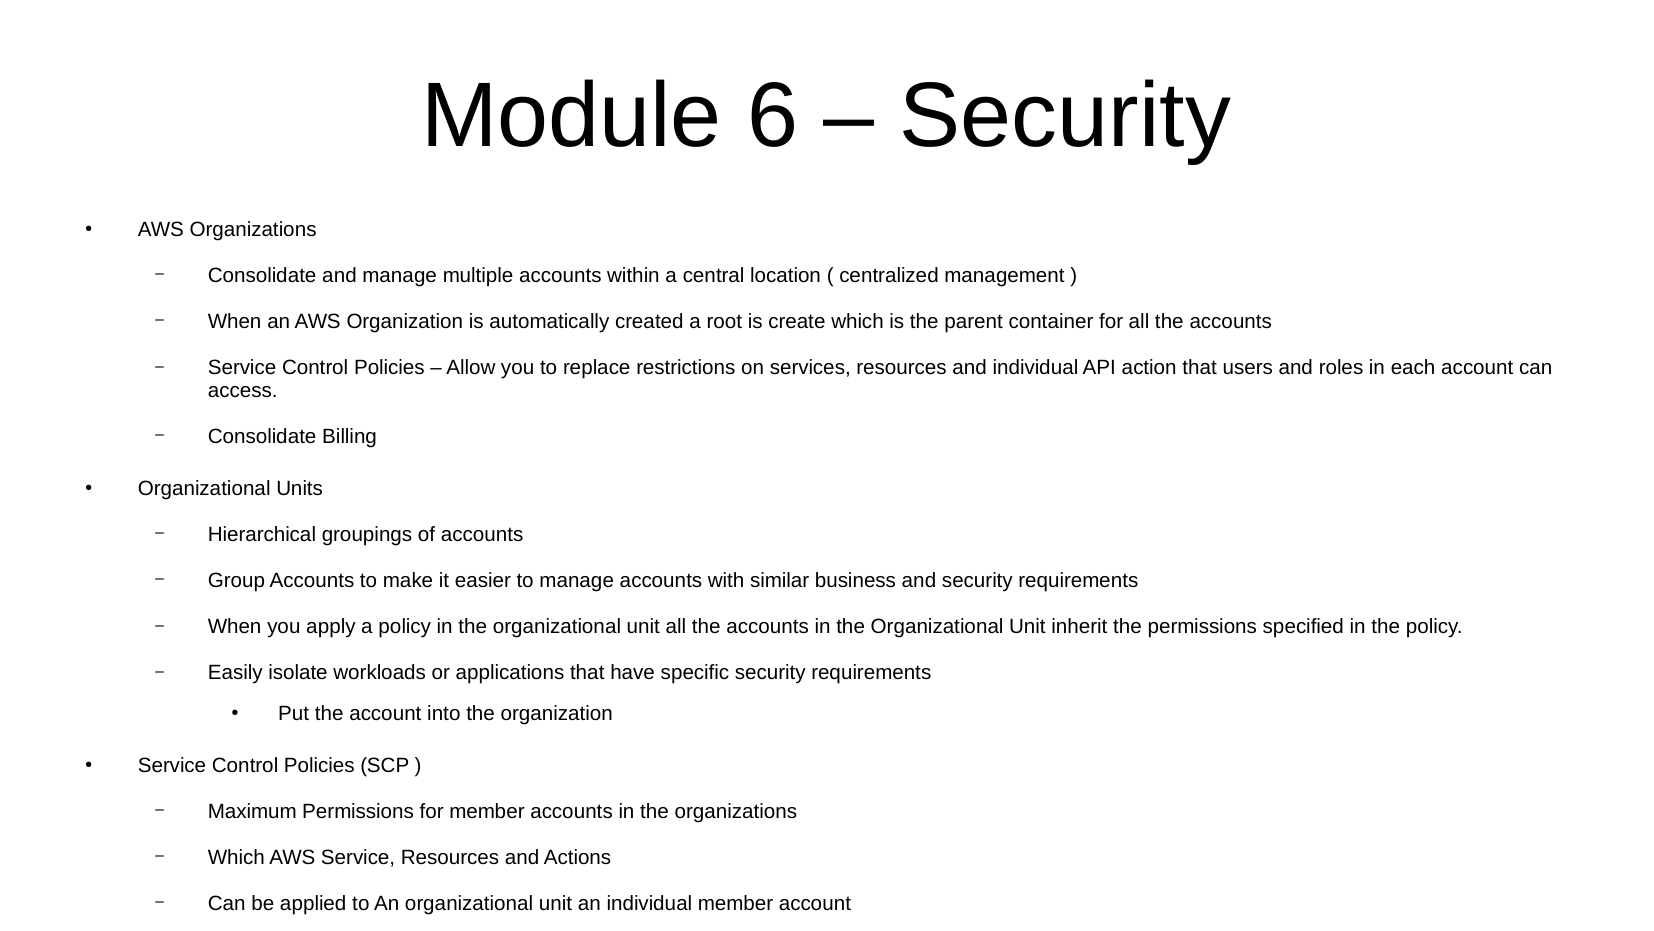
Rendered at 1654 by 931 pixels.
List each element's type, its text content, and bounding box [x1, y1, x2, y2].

title Module 6 – Security [82, 37, 1571, 193]
list AWS Organizations Consolidate and manage multiple accounts within a central location ( centralized management ) When an AWS Organization is automatically created a root is create which is the parent container for all the accounts Service Control Policies – Allow you to replace restrictions on services, resources and individual API action that users and roles in each account can access. Consolidate Billing Organizational Units Hierarchical groupings of accounts Group Accounts to make it easier to manage accounts with similar business and security requirements When you apply a policy in the organizational unit all the accounts in the Organizational Unit inherit the permissions specified in the policy. Easily isolate workloads or applications that have specific security requirements Put the account into the organization Service Control Policies (SCP ) Maximum Permissions for member accounts in the organizations Which AWS Service, Resources and Actions Can be applied to An organizational unit an individual member account [67, 217, 1606, 916]
